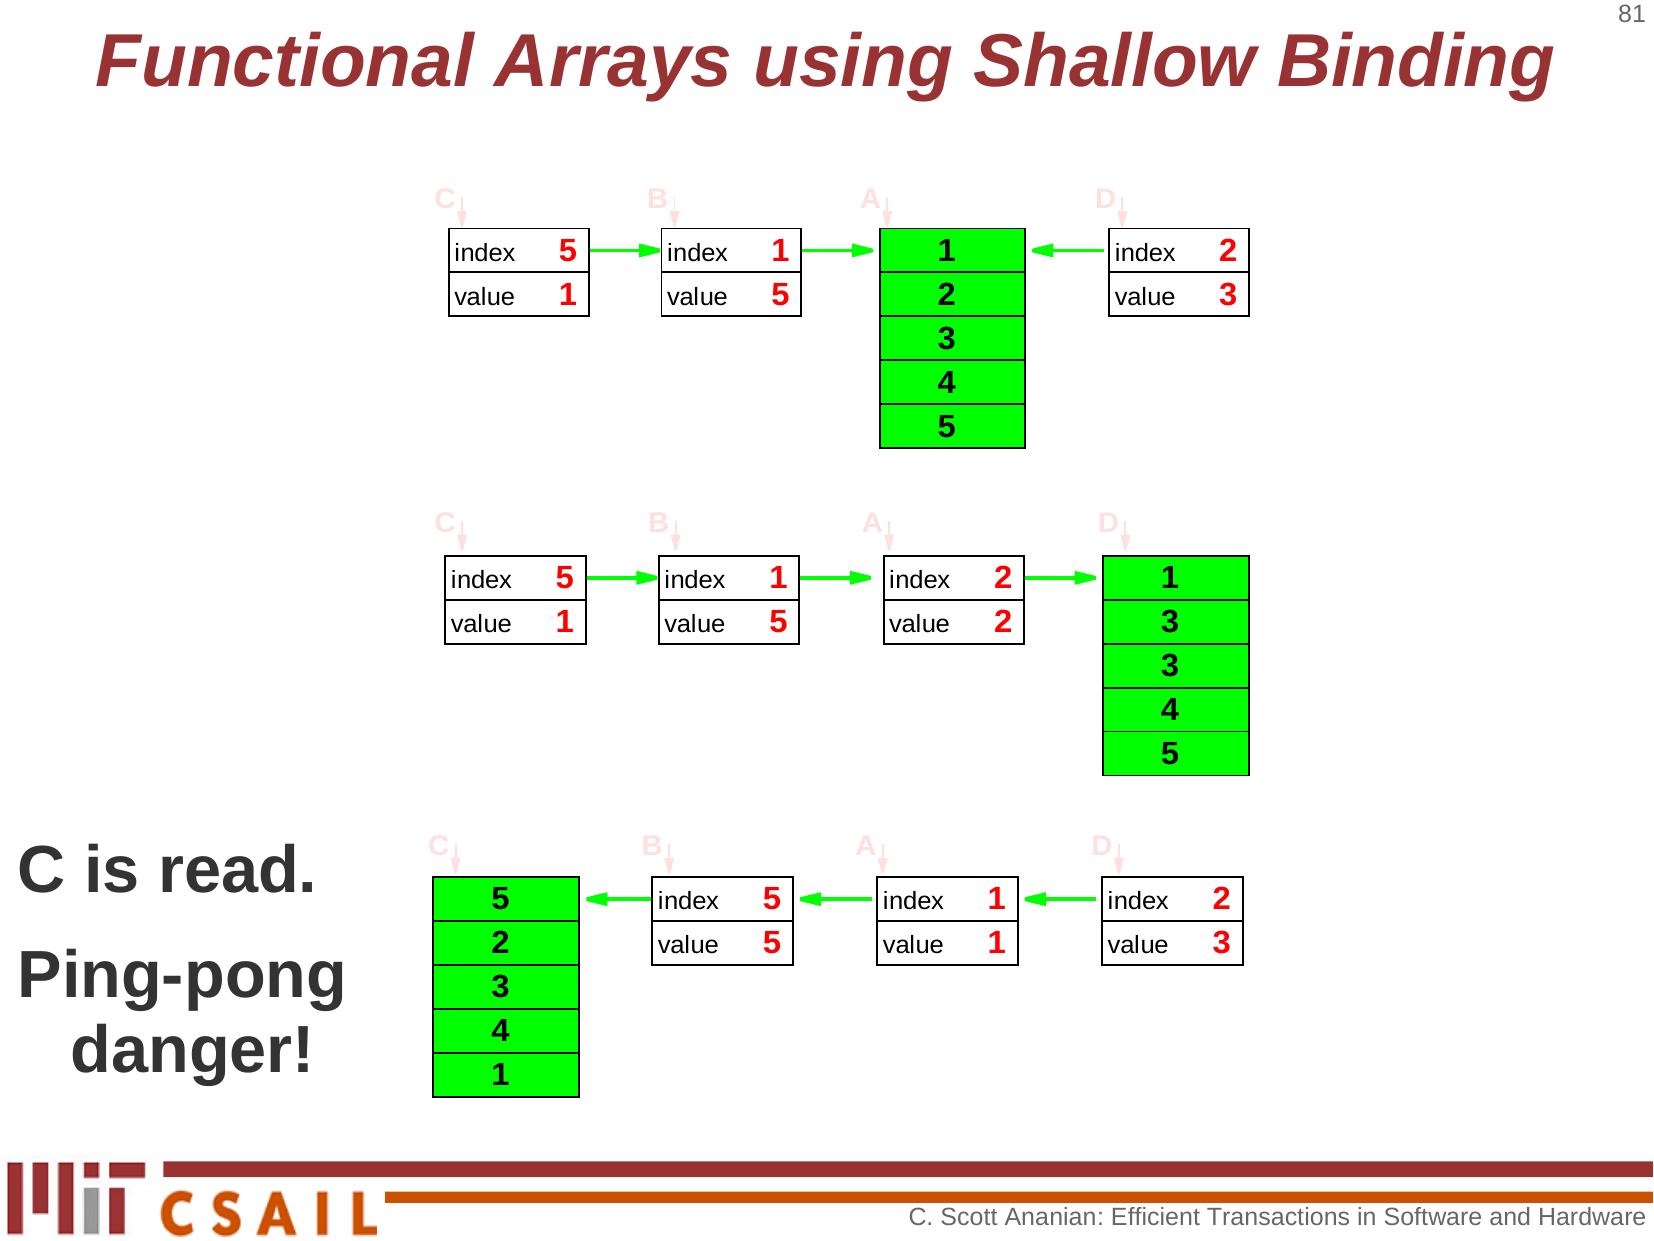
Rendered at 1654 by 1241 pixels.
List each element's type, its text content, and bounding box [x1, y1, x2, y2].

picture [0, 1155, 377, 1237]
picture [421, 498, 1278, 804]
list C is read. Ping-pong danger! [0, 832, 415, 1124]
title Functional Arrays using Shallow Binding [0, 0, 1653, 121]
picture [421, 175, 1278, 476]
picture [415, 821, 1272, 1125]
